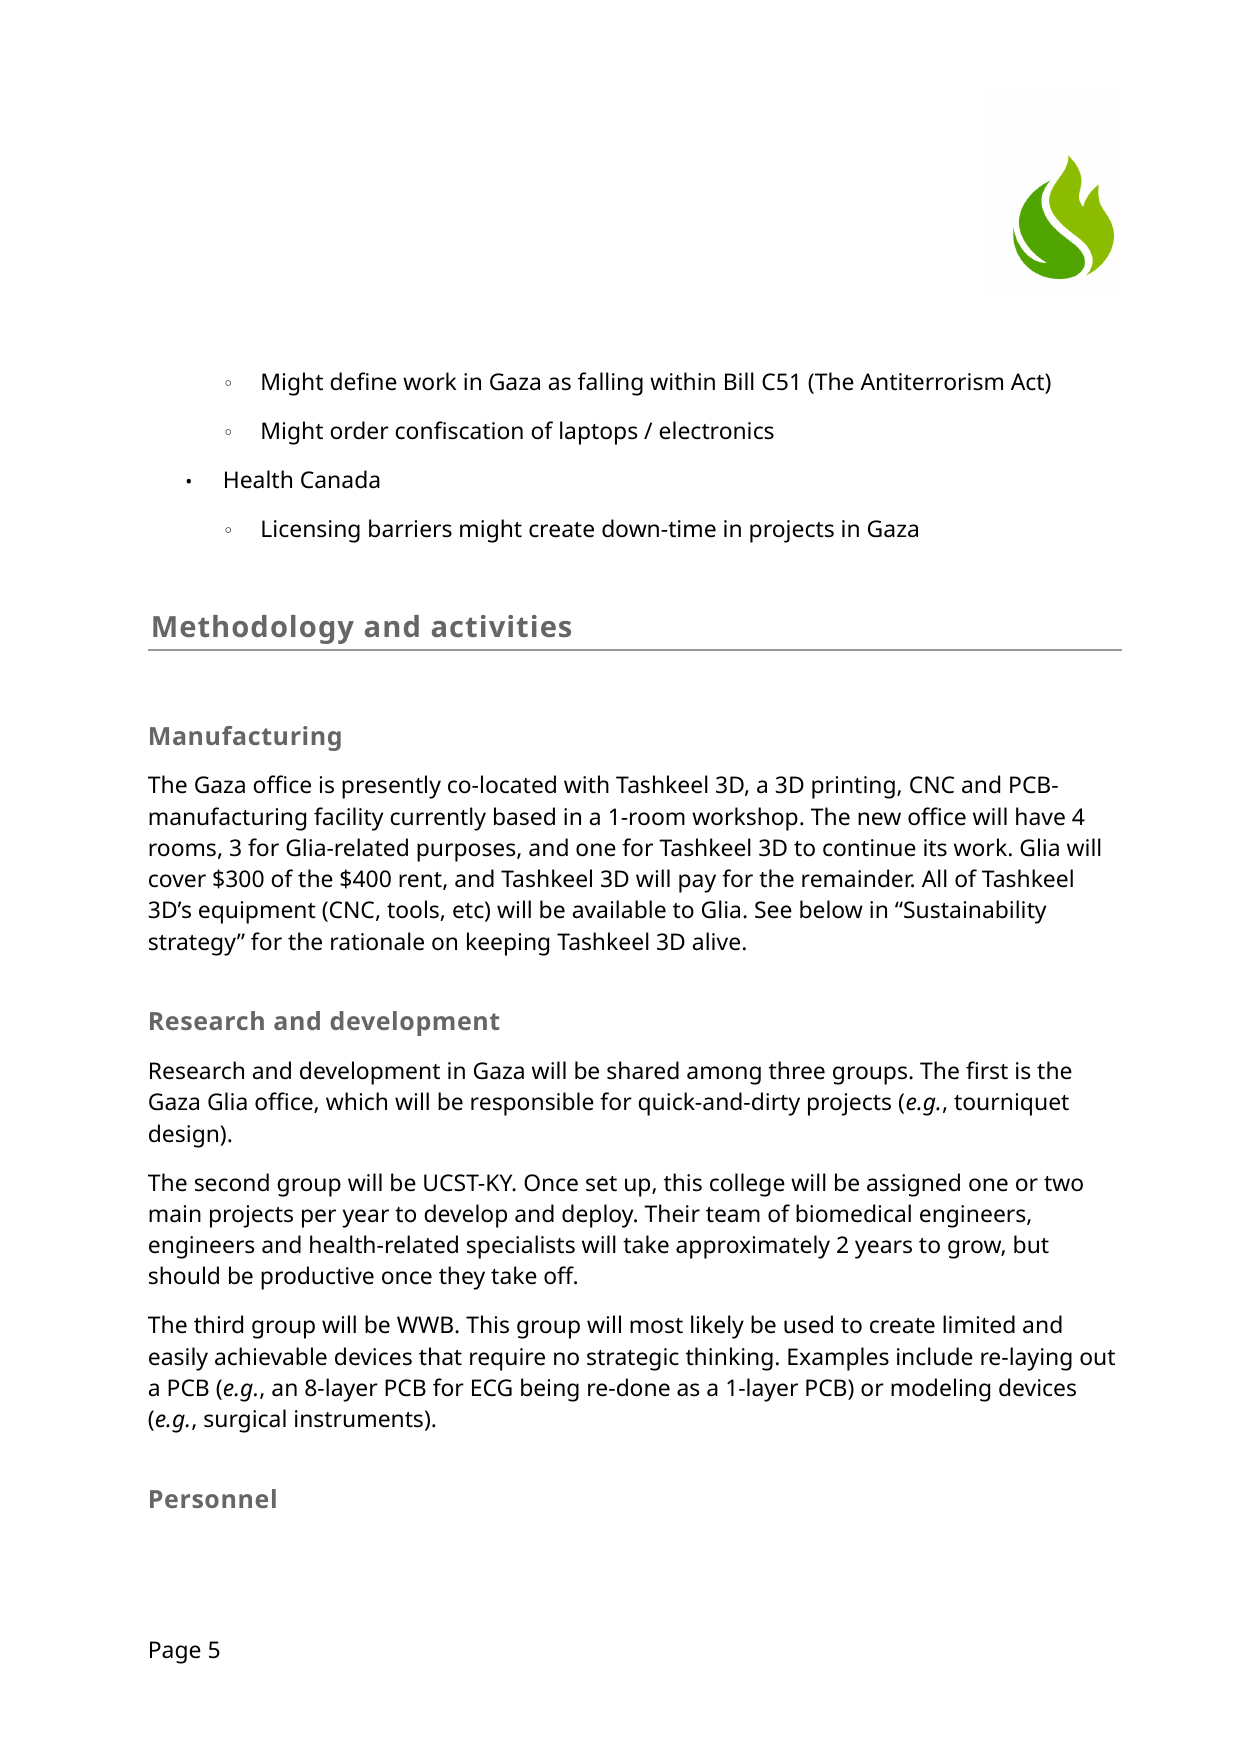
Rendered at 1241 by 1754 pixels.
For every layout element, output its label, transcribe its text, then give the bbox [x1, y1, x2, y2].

text The second group will be UCST-KY. Once set up, this college will be assigned one or two main projects per year to develop and deploy. Their team of biomedical engineers, engineers and health-related specialists will take approximately 2 years to grow, but should be productive once they take off. [148, 1167, 1122, 1292]
subtitle Manufacturing [148, 718, 1122, 752]
subtitle Methodology and activities [148, 603, 1122, 649]
list Might order confiscation of laptops / electronics [223, 415, 1122, 447]
subtitle Research and development [148, 1004, 1122, 1038]
list Health Canada [185, 464, 1122, 496]
subtitle Personnel [148, 1482, 1122, 1516]
picture [981, 83, 1026, 298]
list Might define work in Gaza as falling within Bill C51 (The Antiterrorism Act) [223, 366, 1122, 398]
list Licensing barriers might create down-time in projects in Gaza [223, 513, 1122, 544]
text The Gaza office is presently co-located with Tashkeel 3D, a 3D printing, CNC and PCB-manufacturing facility currently based in a 1-room workshop. The new office will have 4 rooms, 3 for Glia-related purposes, and one for Tashkeel 3D to continue its work. Glia will cover $300 of the $400 rent, and Tashkeel 3D will pay for the remainder. All of Tashkeel 3D’s equipment (CNC, tools, etc) will be available to Glia. See below in “Sustainability strategy” for the rationale on keeping Tashkeel 3D alive. [148, 769, 1122, 957]
text Research and development in Gaza will be shared among three groups. The first is the Gaza Glia office, which will be responsible for quick-and-dirty projects (e.g., tourniquet design). [148, 1055, 1122, 1149]
text The third group will be WWB. This group will most likely be used to create limited and easily achievable devices that require no strategic thinking. Examples include re-laying out a PCB (e.g., an 8-layer PCB for ECG being re-done as a 1-layer PCB) or modeling devices (e.g., surgical instruments). [148, 1309, 1122, 1434]
